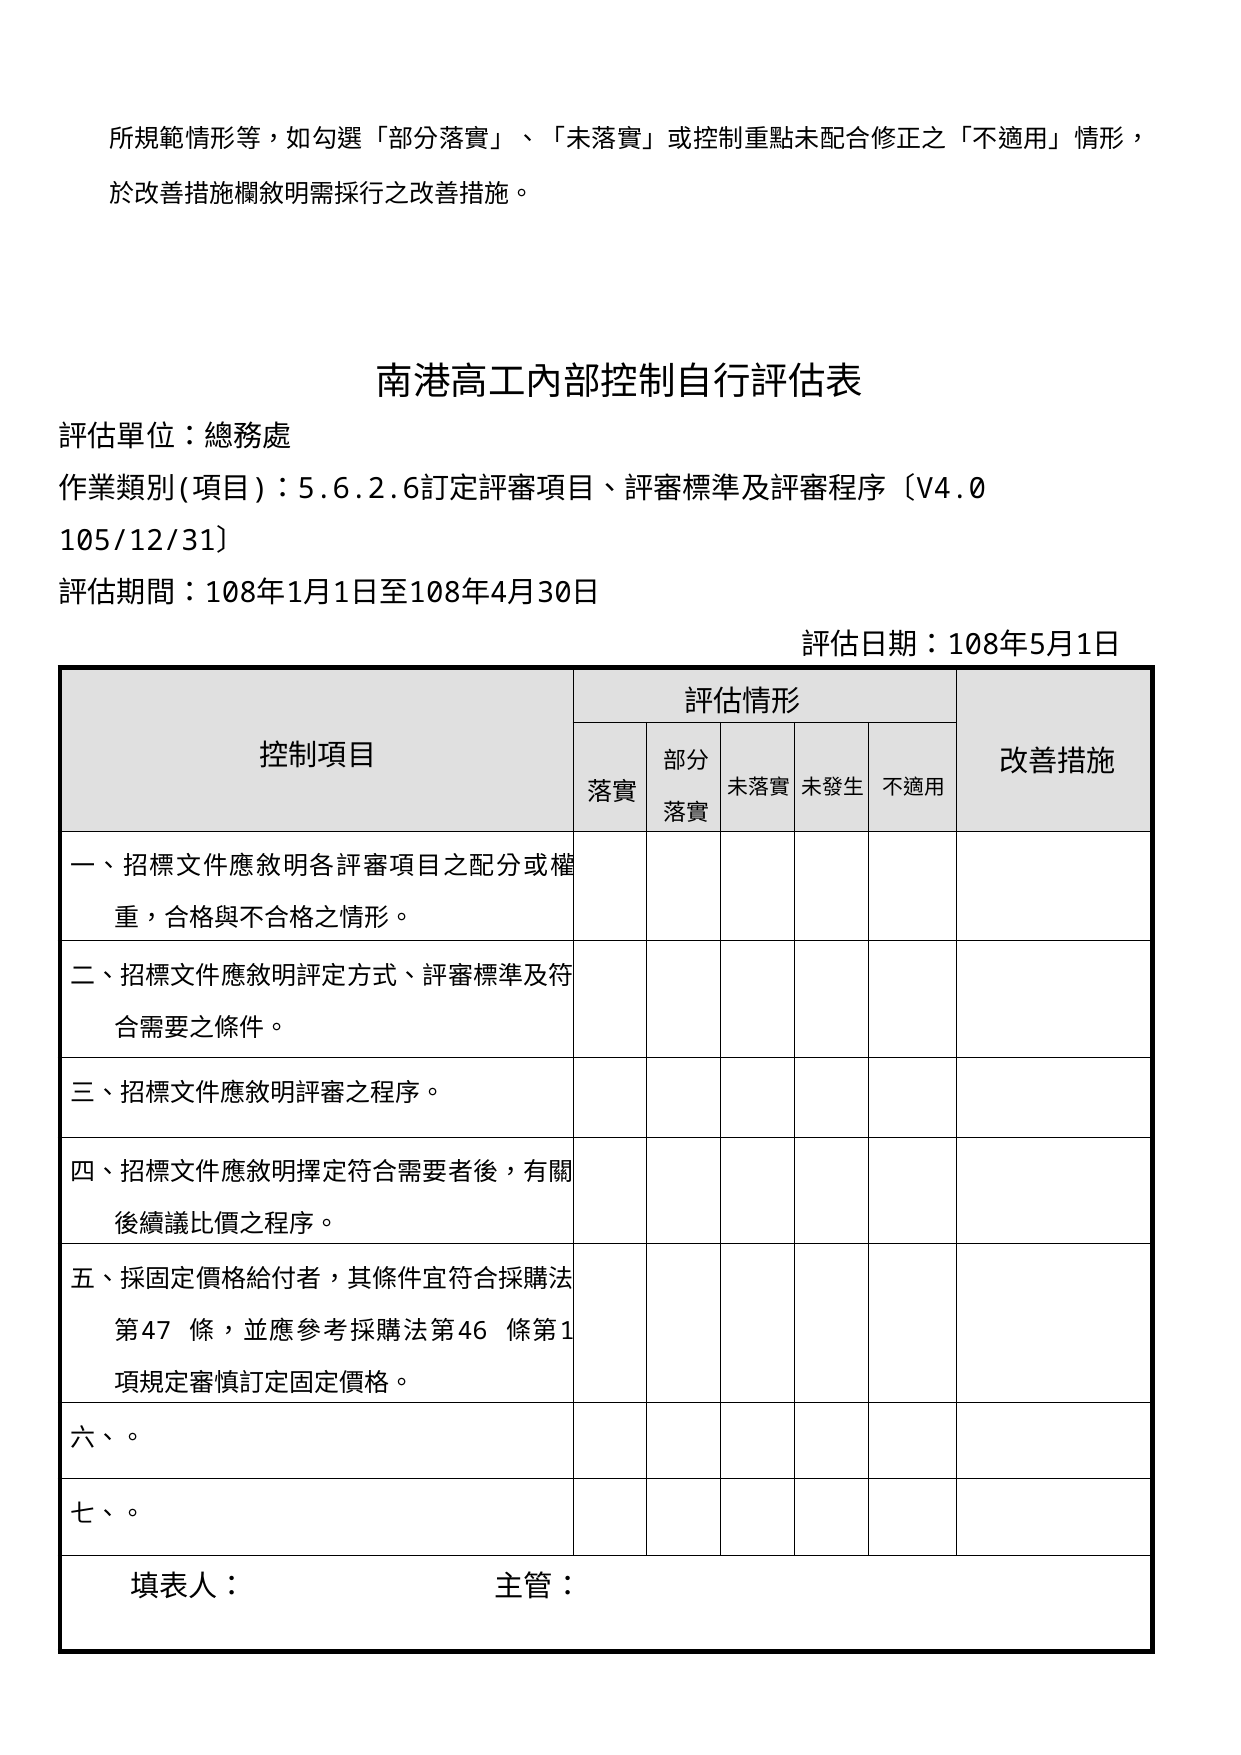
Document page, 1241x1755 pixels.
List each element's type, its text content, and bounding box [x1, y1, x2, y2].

table_cell 不適用 [869, 723, 956, 831]
table_cell [957, 941, 1150, 1057]
table_cell [795, 1403, 868, 1478]
table_cell [574, 1403, 646, 1478]
table_cell [721, 1244, 794, 1402]
table_cell 三、招標文件應敘明評審之程序。 [62, 1058, 573, 1136]
table_cell [721, 1058, 794, 1136]
table_cell [721, 1138, 794, 1243]
table_cell [869, 1138, 956, 1243]
table_cell [574, 832, 646, 940]
table_cell [869, 1244, 956, 1402]
table_cell [647, 941, 720, 1057]
table_cell [795, 1479, 868, 1554]
table_cell 未發生 [795, 723, 868, 831]
table_cell [574, 1138, 646, 1243]
text 所規範情形等，如勾選「部分落實」、「未落實」或控制重點未配合修正之「不適用」情形，於改善措施欄敘明需採行之改善措施。 [58, 119, 1151, 209]
table_cell [721, 1403, 794, 1478]
table_cell 未落實 [721, 723, 794, 831]
text 南港高工內部控制自行評估表 [58, 352, 1180, 404]
table_cell [647, 1244, 720, 1402]
table_header 改善措施 [957, 670, 1150, 831]
table_cell [869, 1058, 956, 1136]
table_cell [647, 832, 720, 940]
table_cell 落實 [574, 723, 646, 831]
table_cell 一、招標文件應敘明各評審項目之配分或權重，合格與不合格之情形。 [62, 832, 573, 940]
table_cell [795, 1244, 868, 1402]
table_cell [795, 1138, 868, 1243]
table_cell 部分 落實 [647, 723, 720, 831]
table_cell [574, 1058, 646, 1136]
table_cell [869, 1403, 956, 1478]
table_cell 五、採固定價格給付者，其條件宜符合採購法第47 條，並應參考採購法第46 條第1 項規定審慎訂定固定價格。 [62, 1244, 573, 1402]
text 評估單位：總務處 [58, 404, 1180, 457]
text 作業類別(項目)：5.6.2.6訂定評審項目、評審標準及評審程序〔V4.0 105/12/31〕 [58, 457, 1180, 561]
table_cell [869, 1479, 956, 1554]
table_cell [795, 941, 868, 1057]
table_cell [721, 1479, 794, 1554]
table_cell [647, 1058, 720, 1136]
table_cell 二、招標文件應敘明評定方式、評審標準及符合需要之條件。 [62, 941, 573, 1057]
table_cell 七、。 [62, 1479, 573, 1554]
table_cell [574, 941, 646, 1057]
text 評估日期：108年5月1日 [801, 613, 1180, 665]
table_cell [869, 832, 956, 940]
table_cell [957, 832, 1150, 940]
table_cell [647, 1403, 720, 1478]
table_cell [957, 1479, 1150, 1554]
table_cell [574, 1479, 646, 1554]
table_cell [647, 1138, 720, 1243]
table_cell [957, 1138, 1150, 1243]
table_cell [957, 1244, 1150, 1402]
table_cell 四、招標文件應敘明擇定符合需要者後，有關後續議比價之程序。 [62, 1138, 573, 1243]
table_cell 填表人： 主管： [62, 1556, 1150, 1649]
table_header 評估情形 [574, 670, 956, 722]
table_cell [957, 1058, 1150, 1136]
table_cell [647, 1479, 720, 1554]
table_cell [957, 1403, 1150, 1478]
table_cell [869, 941, 956, 1057]
table_cell [721, 832, 794, 940]
table_header 控制項目 [62, 670, 573, 831]
table_cell [795, 1058, 868, 1136]
table_cell [574, 1244, 646, 1402]
table_cell 六、。 [62, 1403, 573, 1478]
table_cell [721, 941, 794, 1057]
table_cell [795, 832, 868, 940]
text 評估期間：108年1月1日至108年4月30日 [58, 561, 1180, 613]
